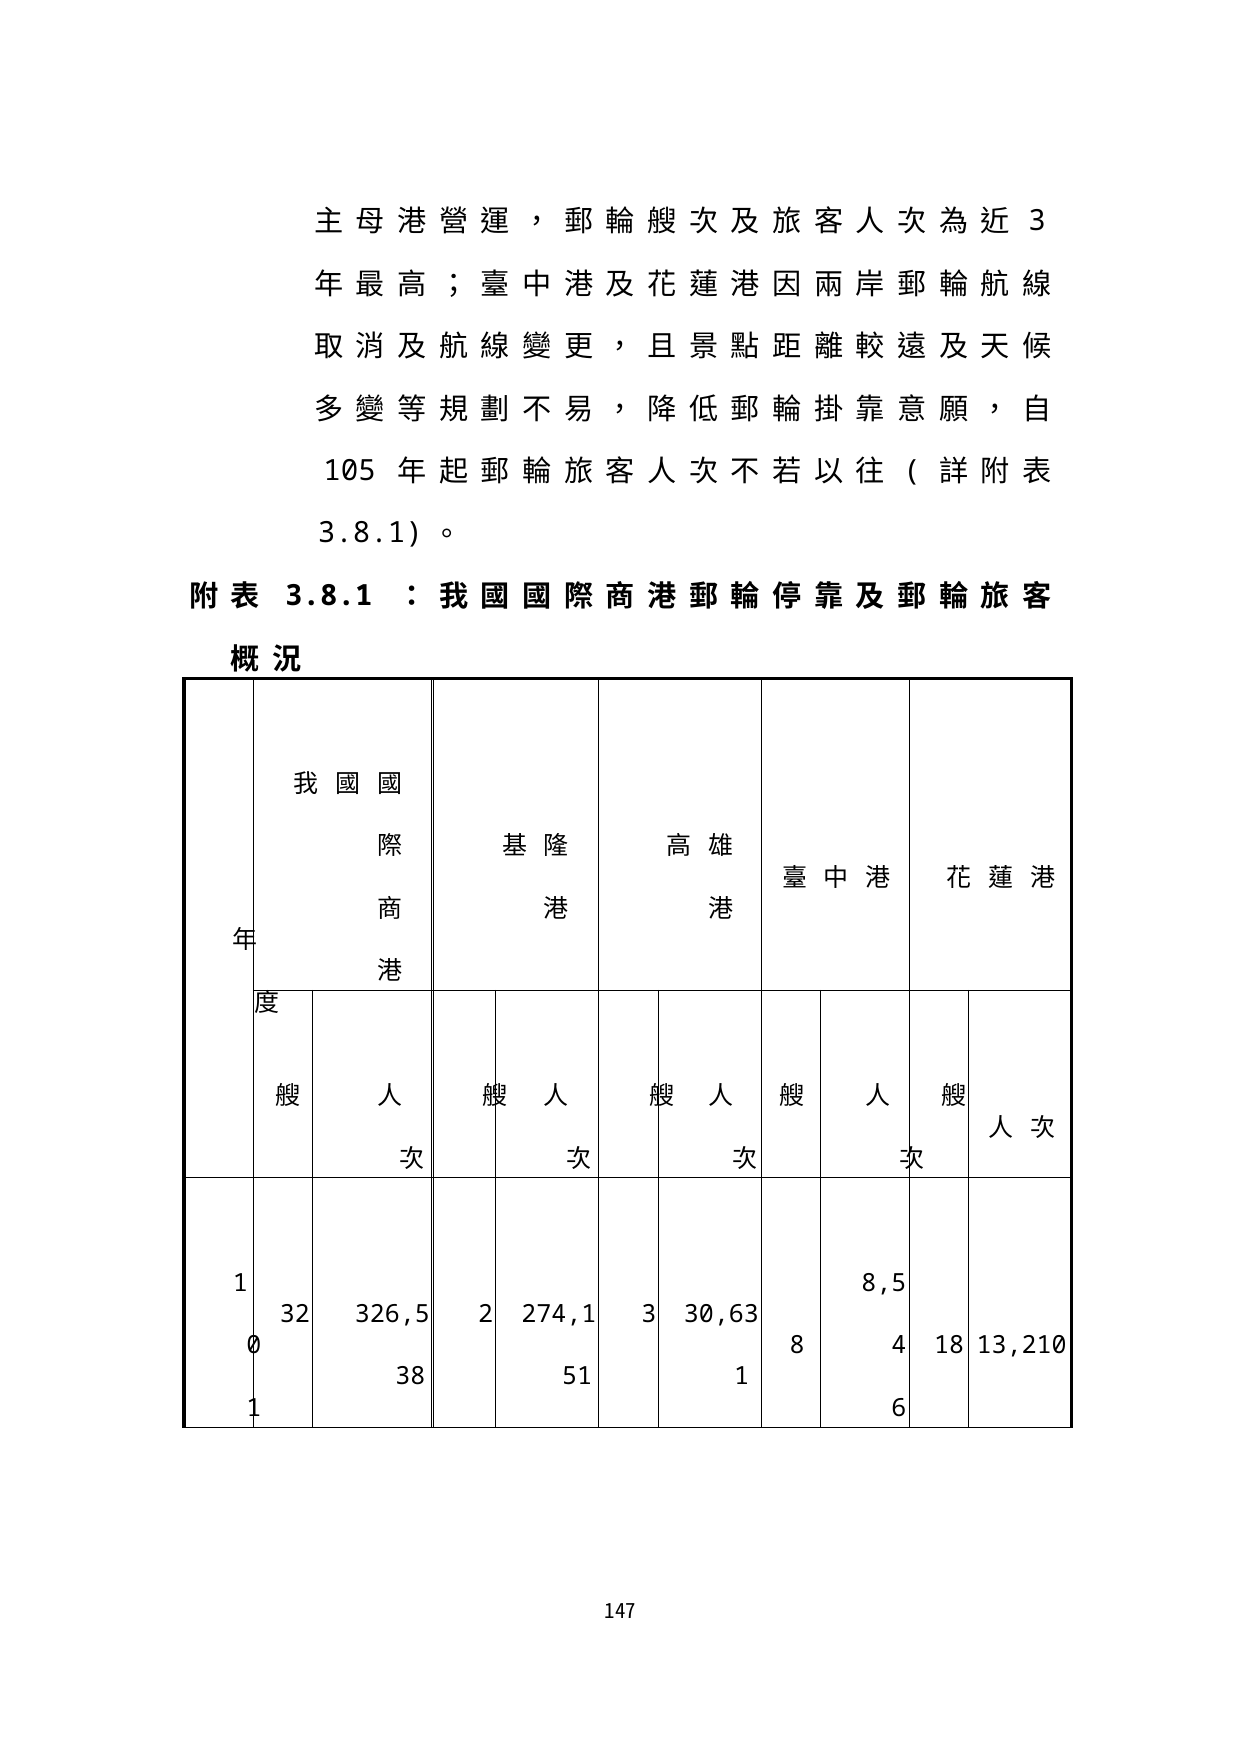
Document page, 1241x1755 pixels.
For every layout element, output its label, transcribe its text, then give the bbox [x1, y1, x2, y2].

table_cell 人次 [496, 991, 598, 1177]
table_cell 人次 [821, 991, 909, 1177]
table_cell 263 [434, 1178, 495, 1427]
text 主母港營運，郵輪艘次及旅客人次為近3年最高；臺中港及花蓮港因兩岸郵輪航線取消及航線變更，且景點距離較遠及天候多變等規劃不易，降低郵輪掛靠意願，自105年起郵輪旅客人次不若以往(詳附表3.8.1)。 [271, 177, 1058, 552]
table_cell 艘次 [762, 991, 820, 1177]
table_header 高雄港 [599, 680, 761, 990]
table_header 臺中港 [762, 680, 909, 990]
text 附表3.8.1：我國國際商港郵輪停靠及郵輪旅客概況 [183, 552, 1058, 677]
table_header 花蓮港 [910, 680, 1070, 990]
table_cell 艘次 [434, 991, 495, 1177]
table_cell 37 [599, 1178, 658, 1427]
table_header 年度 [186, 680, 253, 1177]
table_cell 101 [186, 1178, 253, 1427]
table_cell 326,538 [313, 1178, 431, 1427]
table_cell 人次 [659, 991, 761, 1177]
table_cell 人次 [313, 991, 431, 1177]
table_cell 18 [910, 1178, 968, 1427]
table_header 我國國際商港 [254, 680, 431, 990]
table_cell 人次 [969, 991, 1070, 1177]
table_cell 8 [762, 1178, 820, 1427]
table_cell 8,546 [821, 1178, 909, 1427]
table_cell 艘次 [910, 991, 968, 1177]
table_cell 艘次 [599, 991, 658, 1177]
table_header 基隆港 [434, 680, 598, 990]
table_cell 艘次 [254, 991, 312, 1177]
table_cell 30,631 [659, 1178, 761, 1427]
table_cell 274,151 [496, 1178, 598, 1427]
table_cell 13,210 [969, 1178, 1070, 1427]
table_cell 326 [254, 1178, 312, 1427]
